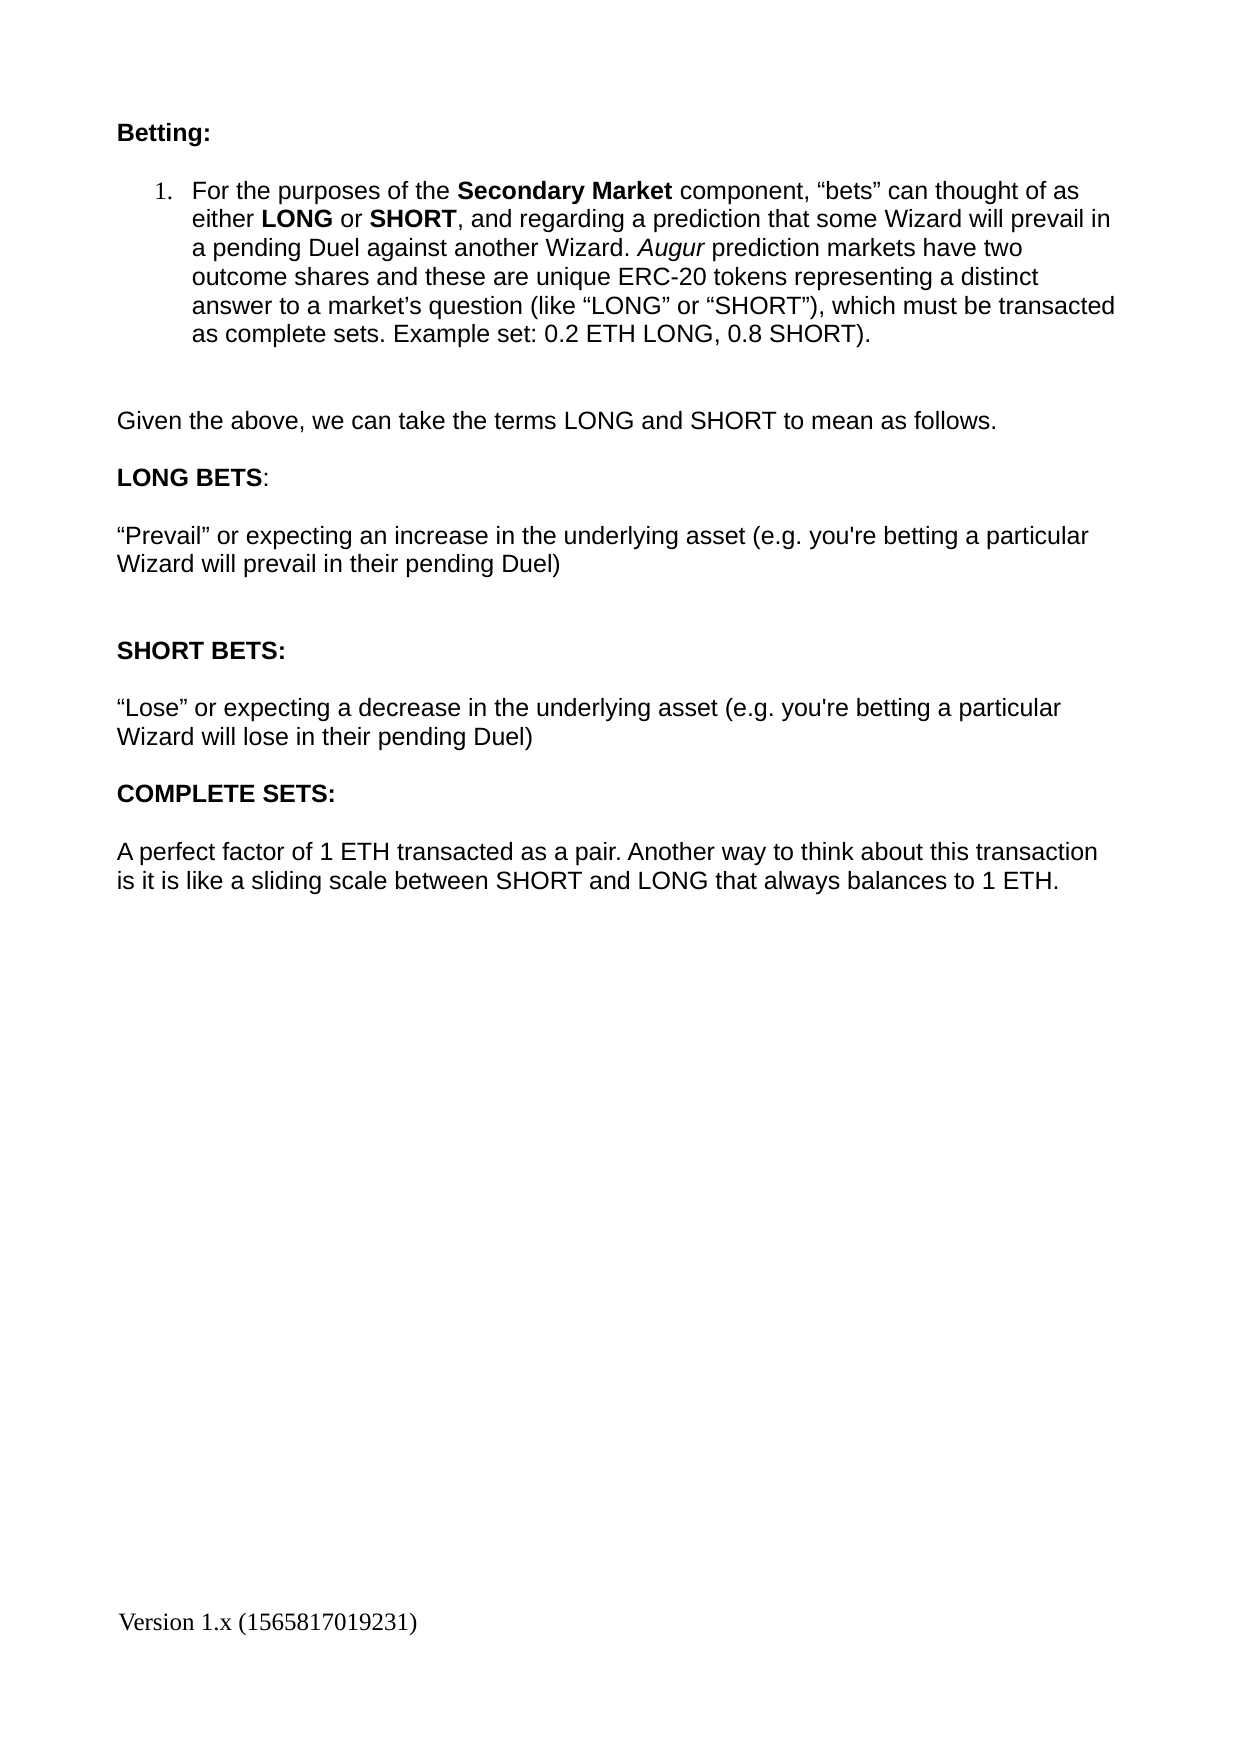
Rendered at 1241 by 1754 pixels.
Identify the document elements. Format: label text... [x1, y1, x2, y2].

text “Lose” or expecting a decrease in the underlying asset (e.g. you're betting a particular Wizard will lose in their pending Duel) [117, 693, 1122, 751]
text COMPLETE SETS: [117, 779, 1122, 808]
text A perfect factor of 1 ETH transacted as a pair. Another way to think about this transaction is it is like a sliding scale between SHORT and LONG that always balances to 1 ETH. [117, 837, 1122, 894]
text SHORT BETS: [117, 636, 1122, 664]
text Betting: [117, 118, 1122, 147]
text Given the above, we can take the terms LONG and SHORT to mean as follows. [117, 406, 1122, 434]
text LONG BETS: [117, 463, 1122, 492]
text “Prevail” or expecting an increase in the underlying asset (e.g. you're betting a particular Wizard will prevail in their pending Duel) [117, 521, 1122, 578]
list For the purposes of the Secondary Market component, “bets” can thought of as either LONG or SHORT, and regarding a prediction that some Wizard will prevail in a pending Duel against another Wizard. Augur prediction markets have two outcome shares and these are unique ERC-20 tokens representing a distinct answer to a market’s question (like “LONG” or “SHORT”), which must be transacted as complete sets. Example set: 0.2 ETH LONG, 0.8 SHORT). [154, 176, 1122, 348]
